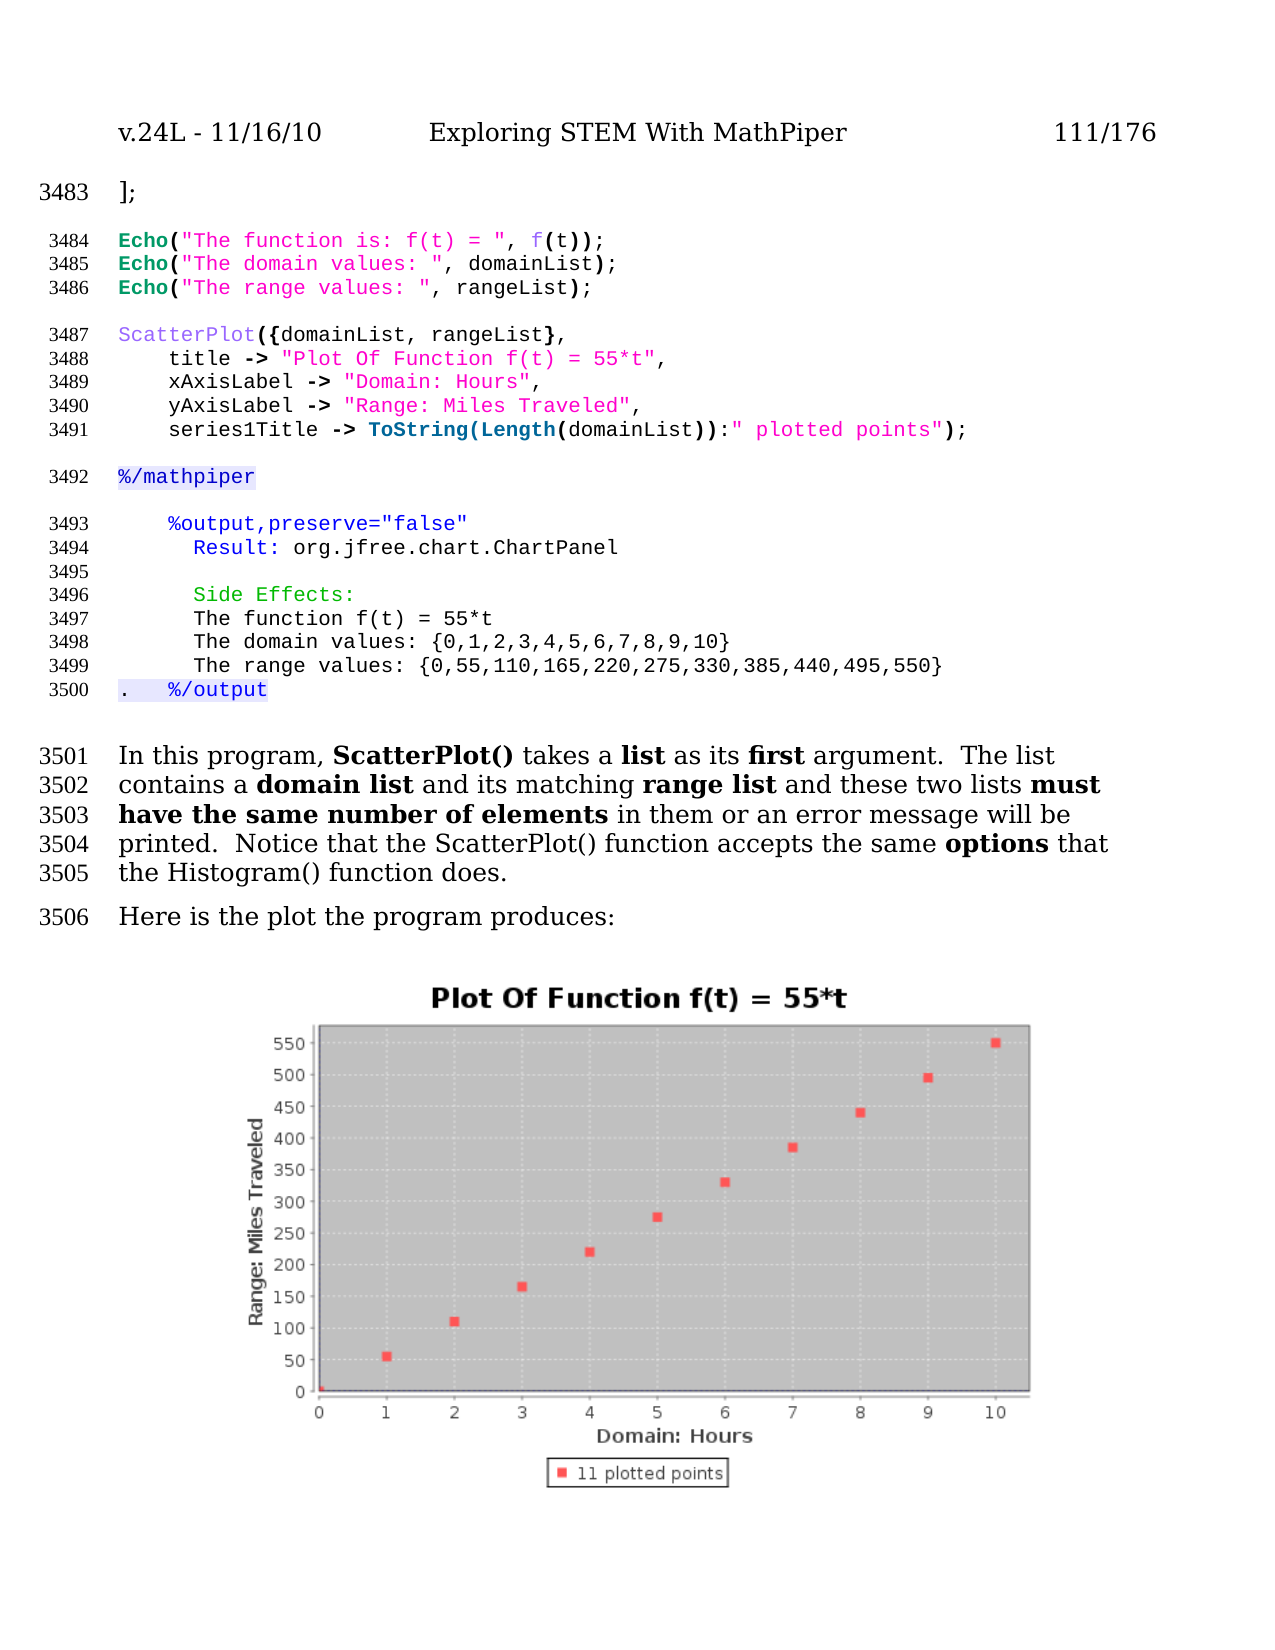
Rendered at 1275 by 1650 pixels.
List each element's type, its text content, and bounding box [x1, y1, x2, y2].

text %/mathpiper [118, 466, 1157, 490]
text %output,preserve="false" [118, 513, 1157, 537]
text Result: org.jfree.chart.ChartPanel [118, 537, 1157, 561]
text . %/output [118, 679, 1157, 702]
text Side Effects: [118, 584, 1157, 608]
text series1Title -> ToString(Length(domainList)):" plotted points"); [118, 419, 1157, 442]
text The range values: {0,55,110,165,220,275,330,385,440,495,550} [118, 655, 1157, 679]
text yAxisLabel -> "Range: Miles Traveled", [118, 395, 1157, 419]
text The domain values: {0,1,2,3,4,5,6,7,8,9,10} [118, 632, 1157, 655]
text title -> "Plot Of Function f(t) = 55*t", [118, 348, 1157, 371]
text ]; [118, 177, 1157, 206]
text Echo("The range values: ", rangeList); [118, 277, 1157, 301]
text Echo("The domain values: ", domainList); [118, 253, 1157, 277]
text In this program, ScatterPlot() takes a list as its first argument. The list contains a domain list and its matching range list and these two lists must have the same number of elements in them or an error message will be printed. Notice that the ScatterPlot() function accepts the same options that the Histogram() function does. [118, 741, 1157, 888]
text Echo("The function is: f(t) = ", f(t)); [118, 229, 1157, 253]
text The function f(t) = 55*t [118, 608, 1157, 632]
text xAxisLabel -> "Domain: Hours", [118, 371, 1157, 395]
text Here is the plot the program produces: [118, 903, 1157, 932]
text ScatterPlot({domainList, rangeList}, [118, 324, 1157, 348]
picture [230, 982, 1046, 1489]
